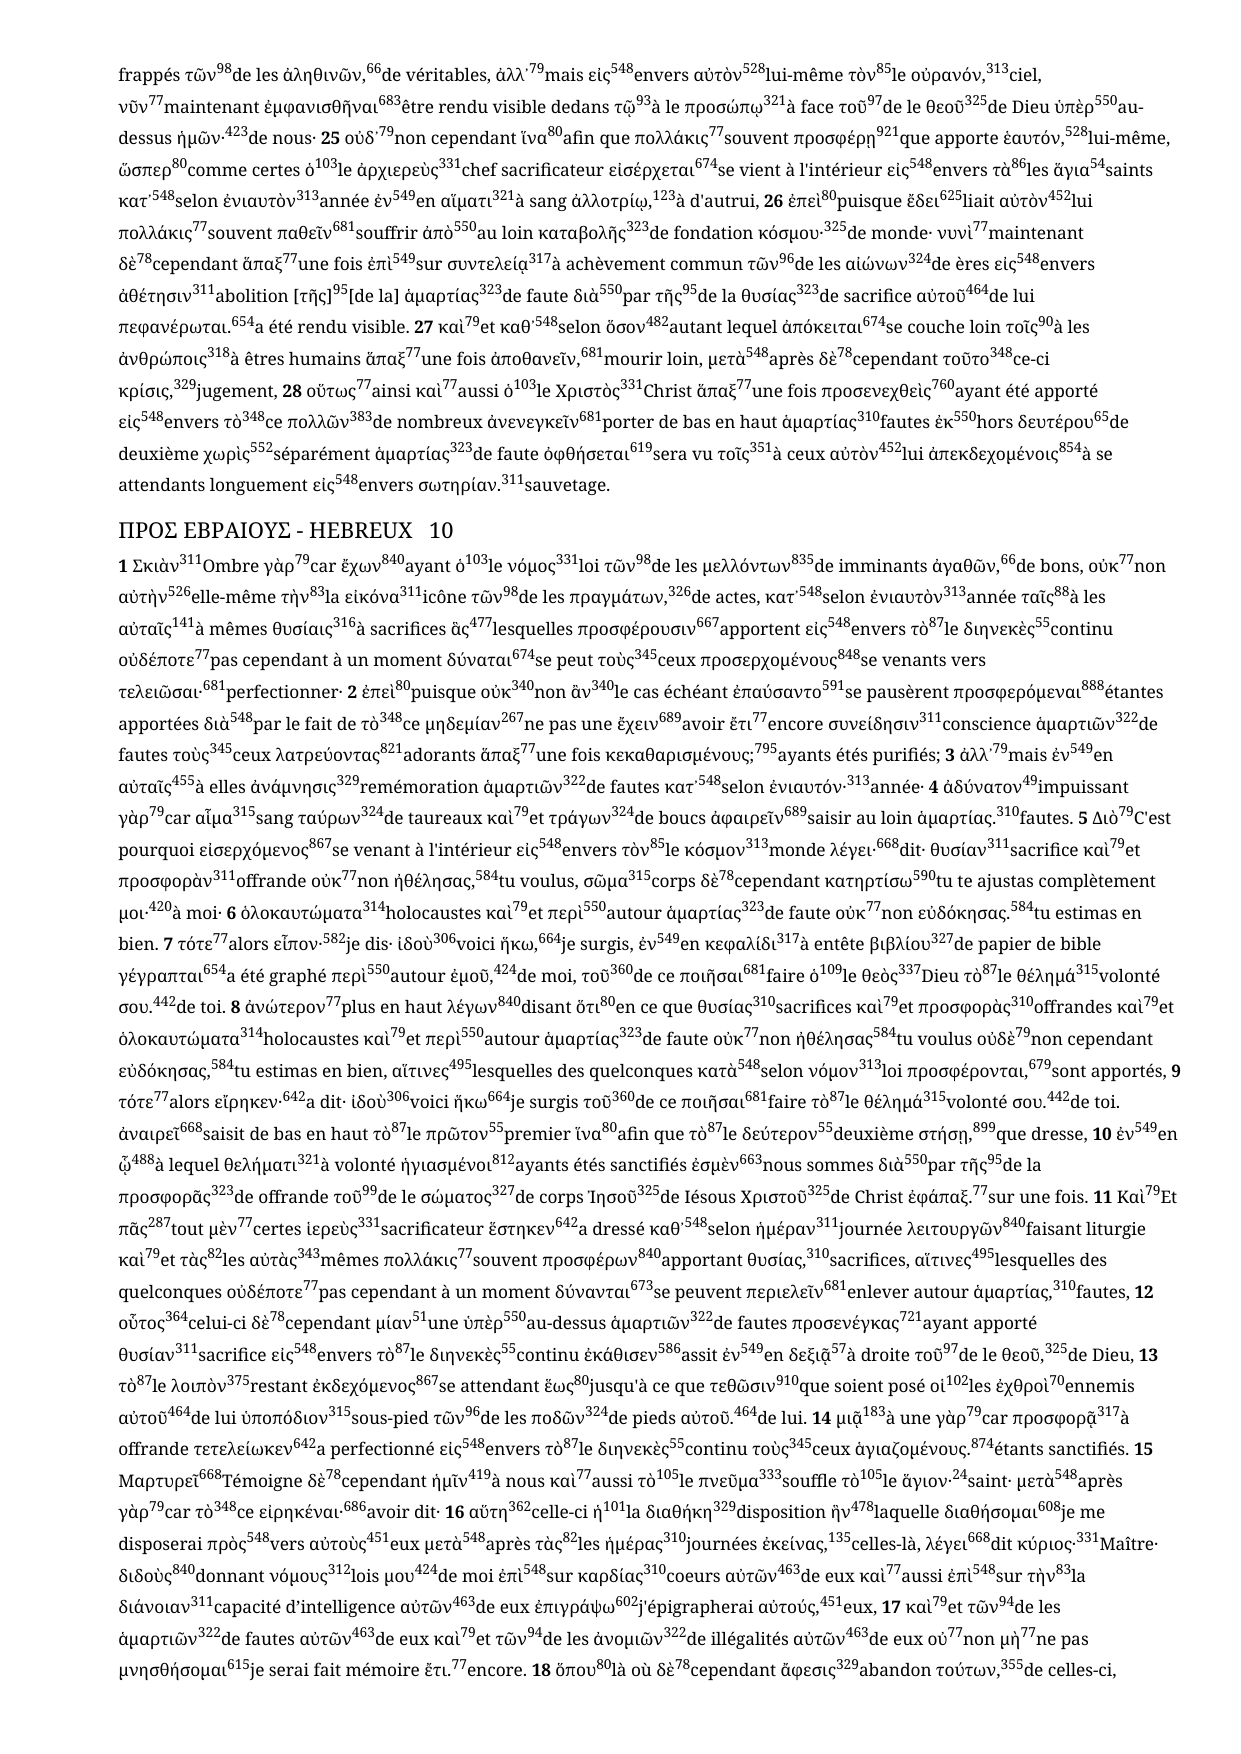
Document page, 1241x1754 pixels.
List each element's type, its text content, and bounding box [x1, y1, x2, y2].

text 1 Σκιὰν311Ombre γὰρ79car ἔχων840ayant ὁ103le νόμος331loi τῶν98de les μελλόντων835de imminants ἀγαθῶν,66de bons, οὐκ77non αὐτὴν526elle-même τὴν83la εἰκόνα311icône τῶν98de les πραγμάτων,326de actes, κατ᾽548selon ἐνιαυτὸν313année ταῖς88à les αὐταῖς141à mêmes θυσίαις316à sacrifices ἃς477lesquelles προσφέρουσιν667apportent εἰς548envers τὸ87le διηνεκὲς55continu οὐδέποτε77pas cependant à un moment δύναται674se peut τοὺς345ceux προσερχομένους848se venants vers τελειῶσαι·681perfectionner· 2 ἐπεὶ80puisque οὐκ340non ἂν340le cas échéant ἐπαύσαντο591se pausèrent προσφερόμεναι888étantes apportées διὰ548par le fait de τὸ348ce μηδεμίαν267ne pas une ἔχειν689avoir ἔτι77encore συνείδησιν311conscience ἁμαρτιῶν322de fautes τοὺς345ceux λατρεύοντας821adorants ἅπαξ77une fois κεκαθαρισμένους;795ayants étés purifiés; 3 ἀλλ᾽79mais ἐν549en αὐταῖς455à elles ἀνάμνησις329remémoration ἁμαρτιῶν322de fautes κατ᾽548selon ἐνιαυτόν·313année· 4 ἀδύνατον49impuissant γὰρ79car αἷμα315sang ταύρων324de taureaux καὶ79et τράγων324de boucs ἀφαιρεῖν689saisir au loin ἁμαρτίας.310fautes. 5 Διὸ79C'est pourquoi εἰσερχόμενος867se venant à l'intérieur εἰς548envers τὸν85le κόσμον313monde λέγει·668dit· θυσίαν311sacrifice καὶ79et προσφορὰν311offrande οὐκ77non ἠθέλησας,584tu voulus, σῶμα315corps δὲ78cependant κατηρτίσω590tu te ajustas complètement μοι·420à moi· 6 ὁλοκαυτώματα314holocaustes καὶ79et περὶ550autour ἁμαρτίας323de faute οὐκ77non εὐδόκησας.584tu estimas en bien. 7 τότε77alors εἶπον·582je dis· ἰδοὺ306voici ἥκω,664je surgis, ἐν549en κεφαλίδι317à entête βιβλίου327de papier de bible γέγραπται654a été graphé περὶ550autour ἐμοῦ,424de moi, τοῦ360de ce ποιῆσαι681faire ὁ109le θεὸς337Dieu τὸ87le θέλημά315volonté σου.442de toi. 8 ἀνώτερον77plus en haut λέγων840disant ὅτι80en ce que θυσίας310sacrifices καὶ79et προσφορὰς310offrandes καὶ79et ὁλοκαυτώματα314holocaustes καὶ79et περὶ550autour ἁμαρτίας323de faute οὐκ77non ἠθέλησας584tu voulus οὐδὲ79non cependant εὐδόκησας,584tu estimas en bien, αἵτινες495lesquelles des quelconques κατὰ548selon νόμον313loi προσφέρονται,679sont apportés, 9 τότε77alors εἴρηκεν·642a dit· ἰδοὺ306voici ἥκω664je surgis τοῦ360de ce ποιῆσαι681faire τὸ87le θέλημά315volonté σου.442de toi. ἀναιρεῖ668saisit de bas en haut τὸ87le πρῶτον55premier ἵνα80afin que τὸ87le δεύτερον55deuxième στήσῃ,899que dresse, 10 ἐν549en ᾧ488à lequel θελήματι321à volonté ἡγιασμένοι812ayants étés sanctifiés ἐσμὲν663nous sommes διὰ550par τῆς95de la προσφορᾶς323de offrande τοῦ99de le σώματος327de corps Ἰησοῦ325de Iésous Χριστοῦ325de Christ ἐφάπαξ.77sur une fois. 11 Καὶ79Et πᾶς287tout μὲν77certes ἱερεὺς331sacrificateur ἕστηκεν642a dressé καθ᾽548selon ἡμέραν311journée λειτουργῶν840faisant liturgie καὶ79et τὰς82les αὐτὰς343mêmes πολλάκις77souvent προσφέρων840apportant θυσίας,310sacrifices, αἵτινες495lesquelles des quelconques οὐδέποτε77pas cependant à un moment δύνανται673se peuvent περιελεῖν681enlever autour ἁμαρτίας,310fautes, 12 οὗτος364celui-ci δὲ78cependant μίαν51une ὑπὲρ550au-dessus ἁμαρτιῶν322de fautes προσενέγκας721ayant apporté θυσίαν311sacrifice εἰς548envers τὸ87le διηνεκὲς55continu ἐκάθισεν586assit ἐν549en δεξιᾷ57à droite τοῦ97de le θεοῦ,325de Dieu, 13 τὸ87le λοιπὸν375restant ἐκδεχόμενος867se attendant ἕως80jusqu'à ce que τεθῶσιν910que soient posé οἱ102les ἐχθροὶ70ennemis αὐτοῦ464de lui ὑποπόδιον315sous-pied τῶν96de les ποδῶν324de pieds αὐτοῦ.464de lui. 14 μιᾷ183à une γὰρ79car προσφορᾷ317à offrande τετελείωκεν642a perfectionné εἰς548envers τὸ87le διηνεκὲς55continu τοὺς345ceux ἁγιαζομένους.874étants sanctifiés. 15 Μαρτυρεῖ668Témoigne δὲ78cependant ἡμῖν419à nous καὶ77aussi τὸ105le πνεῦμα333souffle τὸ105le ἅγιον·24saint· μετὰ548après γὰρ79car τὸ348ce εἰρηκέναι·686avoir dit· 16 αὕτη362celle-ci ἡ101la διαθήκη329disposition ἣν478laquelle διαθήσομαι608je me disposerai πρὸς548vers αὐτοὺς451eux μετὰ548après τὰς82les ἡμέρας310journées ἐκείνας,135celles-là, λέγει668dit κύριος·331Maître· διδοὺς840donnant νόμους312lois μου424de moi ἐπὶ548sur καρδίας310coeurs αὐτῶν463de eux καὶ77aussi ἐπὶ548sur τὴν83la διάνοιαν311capacité d’intelligence αὐτῶν463de eux ἐπιγράψω602j'épigrapherai αὐτούς,451eux, 17 καὶ79et τῶν94de les ἁμαρτιῶν322de fautes αὐτῶν463de eux καὶ79et τῶν94de les ἀνομιῶν322de illégalités αὐτῶν463de eux οὐ77non μὴ77ne pas μνησθήσομαι615je serai fait mémoire ἔτι.77encore. 18 ὅπου80là où δὲ78cependant ἄφεσις329abandon τούτων,355de celles-ci, οὐκέτι77non plus προσφορὰ329offrande περὶ550autour ἁμαρτίας.323de faute. 19 Ἔχοντες839Ayants οὖν,79donc, ἀδελφοί,336frères, παρρησίαν311oralité franche εἰς548envers τὴν83la εἴσοδον311entrée de chemin τῶν98de les ἁγίων66de saints ἐν549en τῷ93à le αἵματι321à sang Ἰησοῦ,325de Iésous, 20 ἣν478laquelle ἐνεκαίνισεν586innova ἡμῖν419à nous ὁδὸν311chemin πρόσφατον2nouvelle καὶ79et ζῶσαν820vivante διὰ550par τοῦ99de le καταπετάσματος,327de rideau étendu, τοῦτ᾽366ce-ci ἔστιν668est τῆς95de la σαρκὸς323de chair αὐτοῦ,464de lui, 21 καὶ79et ἱερέα313sacrificateur μέγαν4grand ἐπὶ548sur τὸν85le οἶκον313maison τοῦ97de le θεοῦ,325de Dieu, 22 προσερχώμεθα922que nous nous venions vers μετὰ550avec ἀληθινῆς14de véritable καρδίας323de coeur ἐν549en πληροφορίᾳ317à colportée plénitude πίστεως323de croyance ῥεραντισμένοι812ayants étés aspergés τὰς242les καρδίας310coeurs ἀπὸ550au loin συνειδήσεως323de conscience πονηρᾶς14de méchante καὶ79et λελουμένοι812ayants étés baignés τὸ247le σῶμα315corps ὕδατι321à eau καθαρῷ·12à pur· 23 κατέχωμεν916que nous tenions de haut en bas τὴν83la ὁμολογίαν311aveu τῆς255de la ἐλπίδος323de espérance ἀκλινῆ,51sans clinaison, πιστὸς47croyable γὰρ79car ὁ364celui ἐπαγγειλάμενος,740se ayant promis, 24 καὶ79et κατανοῶμεν916que nous intelligions complètement ἀλλήλους501les uns les autres εἰς548envers παροξυσμὸν313provocation aigu à côté ἀγάπης323de amour καὶ79et καλῶν17de beaux ἔργων,326de travaux, 25 μὴ79ne pas ἐγκαταλείποντες839laissants totalement intérieurement τὴν83la ἐπισυναγωγὴν311rassemblement ἑαυτῶν,510de nous-mêmes, καθὼς77de haut en bas comme ἔθος333coutume τισίν,377à des quelconques, ἀλλὰ79mais παρακαλοῦντες,839appelants à côté, καὶ77aussi τοσούτῳ354à tant μᾶλλον77davantage ὅσῳ488à autant lequel βλέπετε665vous regardez ἐγγίζουσαν820approchante τὴν83la ἡμέραν.311journée. 26 Ἑκουσίως77Volontairement γὰρ79car ἁμαρτανόντων833de fautants ἡμῶν423de nous μετὰ548après τὸ348ce λαβεῖν681prendre τὴν83la ἐπίγνωσιν311reconnaissance τῆς95de la ἀληθείας,323de vérité, οὐκέτι77non plus περὶ550autour ἁμαρτιῶν322de fautes ἀπολείπεται680est délaissé θυσία,329sacrifice, 27 φοβερὰ20effrayante δέ78cependant τις285une quelconque ἐκδοχὴ329attente κρίσεως323de jugement καὶ79et πυρὸς327de feu ζῆλος331zèle ἐσθίειν689manger μέλλοντος836de imminant τοὺς84les ὑπεναντίους.52sous opposés. 28 ἀθετήσας721ayant démis τις390un quelconque νόμον313loi Μωϋσέως325de Môusês χωρὶς552séparément οἰκτιρμῶν324de compassions ἐπὶ549sur δυσὶν184à deux ἢ79ou τρισὶν184à trois μάρτυσιν318à témoins ἀποθνῄσκει·668meurt loin· 29 πόσῳ402à combien grand? δοκεῖτε665vous estimez χείρονος63de pire ἀξιωθήσεται619sera jugé digne τιμωρίας323de punition ὁ364celui τὸν85le υἱὸν313fils τοῦ97de le θεοῦ325de Dieu καταπατήσας721ayant piétiné de haut en bas καὶ79et τὸ87le αἷμα315sang τῆς95de la διαθήκης323de disposition κοινὸν55commun ἡγησάμενος,740se ayant gouverné, ἐν549en ᾧ488à lequel ἡγιάσθη,600fut sanctifié, καὶ79et τὸ87le πνεῦμα315souffle τῆς95de la χάριτος323de grâce ἐνυβρίσας;721ayant brutalisé dedans; 30 οἴδαμεν637nous avons su γὰρ79car τὸν346celui εἰπόντα·707ayant dit· ἐμοὶ420à moi ἐκδίκησις,329vengeance, ἐγὼ431moi ἀνταποδώσω.602je redonnerai en échange. καὶ79et πάλιν·77de nouveau· κρινεῖ606jugera κύριος331Maître τὸν85le λαὸν313peuple αὐτοῦ.464de lui. 31 φοβερὸν49effrayant τὸ366ce ἐμπεσεῖν681tomber dans εἰς548envers χεῖρας310mains θεοῦ325de Dieu ζῶντος.834de vivant. 32 Ἀναμιμνῄσκεσθε577Soyez remémorés δὲ78cependant τὰς82les πρότερον55plus avant ἡμέρας,310journées, ἐν549en αἷς483à lesquelles φωτισθέντες759ayants étés illuminés πολλὴν267nombreuse ἄθλησιν311lutte d'athlète ὑπεμείνατε583vous résistâtes παθημάτων,326de passions de souffrances, 33 τοῦτο348ce-ci μὲν79certes ὀνειδισμοῖς318à réprobations τε79en outre καὶ79et θλίψεσιν316à oppressions θεατριζόμενοι,890étants théâtralisés, τοῦτο348ce-ci δὲ78cependant κοινωνοὶ330communiants τῶν357de ceux οὕτως77ainsi ἀναστρεφομένων884de étants tournés de bas en haut γενηθέντες.759ayants étés devenus. 34 καὶ79et γὰρ79car τοῖς90à les δεσμίοις318à liés συνεπαθήσατε583vous compatîtes καὶ79et τὴν83la ἁρπαγὴν311rapine τῶν359de ces ὑπαρχόντων835de subsistants ὑμῶν441de vous μετὰ550avec χαρᾶς323de joie προσεδέξασθε589vous vous acceptâtes auprès γινώσκοντες839connaissants ἔχειν689avoir ἑαυτοὺς515vous-mêmes κρείσσονα2meilleure ὕπαρξιν311subsistance καὶ79et μένουσαν.820restante. 35 Μὴ77Ne pas ἀποβάλητε896que vous jetiez au loin οὖν79donc τὴν83la παρρησίαν311oralité franche ὑμῶν,441de vous, ἥτις496laquelle une quelconque ἔχει668a μεγάλην2grande μισθαποδοσίαν.311rémunération. 36 ὑπομονῆς323de résistance γὰρ79car ἔχετε665vous avez χρείαν311besoin ἵνα80afin que τὸ87le θέλημα315volonté τοῦ97de le θεοῦ325de Dieu ποιήσαντες720ayants faits κομίσησθε902que vous vous preniez soigneusement τὴν83la ἐπαγγελίαν.311promesse. 37 ἔτι77encore γὰρ79car μικρὸν53petit ὅσον295autant lequel ὅσον,295autant lequel, ὁ364celui ἐρχόμενος867se venant ἥξει606surgira καὶ79et οὐ77non χρονίσει·606temporisera· 38 ὁ103le δὲ78cependant δίκαιός71juste μου424de moi ἐκ550hors πίστεως323de croyance ζήσεται,612se vivra, καὶ79et ἐὰν80si le cas échéant ὑποστείληται,905que se soustraie, οὐκ77non εὐδοκεῖ668estime en bien ἡ101la ψυχή329âme μου424de moi ἐν549en αὐτῷ.458à lui. 39 ἡμεῖς430nous δὲ78cependant οὐκ77non ἐσμὲν663nous sommes ὑποστολῆς323de soustraction εἰς548envers ἀπώλειαν311déperdition ἀλλὰ79mais πίστεως323de croyance εἰς548envers περιποίησιν311conservation ψυχῆς.323de âme. [118, 550, 1181, 1682]
text 1 Εἶχεν625Avait μὲν77certes οὖν79donc [καὶ]79[et] ἡ101la πρώτη69première δικαιώματα314actes de justifications λατρείας323de adoration τό87le τε79en outre ἅγιον55saint κοσμικόν.6du monde. 2 σκηνὴ329tente γὰρ79car κατεσκευάσθη600fut préparé de haut en bas ἡ101la πρώτη20première ἐν549en ᾗ484à laquelle ἥ101la τε79en outre λυχνία329chandelier καὶ79et ἡ101la τράπεζα329table καὶ79et ἡ101la πρόθεσις329proposition τῶν96de les ἄρτων,324de pains, ἥτις496laquelle une quelconque λέγεται680est dit Ἅγια·45Sainte· 3 μετὰ548après δὲ78cependant τὸ87le δεύτερον204deuxième καταπέτασμα315rideau étendu σκηνὴ329tente ἡ362celle λεγομένη889étante dite Ἅγια69Sainte Ἁγίων,66de Saints, 4 χρυσοῦν6d'or ἔχουσα838ayante θυμιατήριον315instrument à sacrifice de l'encens καὶ79et τὴν83la κιβωτὸν311arche τῆς95de la διαθήκης323de disposition περικεκαλυμμένην794ayante étée couverte autour πάντοθεν77en toutes parts χρυσίῳ,321à objet d'or, ἐν549en ᾗ484à laquelle στάμνος329stamnos χρυσῆ20d'or ἔχουσα838ayante τὸ87le μάννα315manne καὶ79et ἡ101la ῥάβδος329bâton Ἀαρὼν325de Aaron ἡ362celle βλαστήσασα719ayante germée καὶ79et αἱ100les πλάκες328plaques τῆς95de la διαθήκης,323de disposition, 5 ὑπεράνω552au-dessus du haut δὲ78cependant αὐτῆς462de elle Χερουβὶν332Chérubins δόξης323de gloire κατασκιάζοντα841ombrageants de haut en bas τὸ87le ἱλαστήριον·315propitiatoire· περὶ550autour ὧν493de lesquels οὐκ77non ἔστιν668est νῦν77maintenant λέγειν689dire κατὰ548selon μέρος.315part. 6 Τούτων359de Ces-ci δὲ78cependant οὕτως77ainsi κατεσκευασμένων808de ayants étés préparés de haut en bas εἰς548envers μὲν79certes τὴν83la πρώτην201première σκηνὴν311tente διὰ550par παντὸς386de tout εἰσίασιν667entrent οἱ102les ἱερεῖς330sacrificateurs τὰς82les λατρείας310adorations ἐπιτελοῦντες,839achevants au-dessus, 7 εἰς548envers δὲ78cependant τὴν83la δευτέραν51deuxième ἅπαξ77une fois τοῦ97de le ἐνιαυτοῦ325de année μόνος132seul ὁ103le ἀρχιερεύς,331chef sacrificateur, οὐ77non χωρὶς552séparément αἵματος327de sang ὃ482lequel προσφέρει668apporte ὑπὲρ550au-dessus ἑαυτοῦ537de lui-même καὶ79et τῶν98de les τοῦ97de le λαοῦ325de peuple ἀγνοημάτων,326de actes de méconnaissances, 8 τοῦτο348ce-ci δηλοῦντος836de mettant en évidence τοῦ99de le πνεύματος327de souffle τοῦ99de le ἁγίου,18de saint, μήπω77ne pas encore πεφανερῶσθαι688avoir été rendu visible τὴν83la τῶν98de les ἁγίων66de saints ὁδὸν311chemin ἔτι77encore τῆς95de la πρώτης209de première σκηνῆς323de tente ἐχούσης832de ayante στάσιν,311dressement, 9 ἥτις496laquelle une quelconque παραβολὴ329parabole εἰς548envers τὸν85le καιρὸν313moment τὸν346celui ἐνεστηκότα,770ayant dressé dedans, καθ᾽548selon ἣν478laquelle δῶρά332dons τε79en outre καὶ79et θυσίαι328sacrifices προσφέρονται679sont apportés μὴ77ne pas δυνάμεναι864se pouvantes κατὰ548selon συνείδησιν311conscience τελειῶσαι681perfectionner τὸν346celui λατρεύοντα,822adorant, 10 μόνον77seulement ἐπὶ549sur βρώμασιν320à aliments καὶ79et πόμασιν320à breuvages καὶ79et διαφόροις9à différents βαπτισμοῖς,318à baptisations, δικαιώματα332actes de justifications σαρκὸς323de chair μέχρι80jusqu'à καιροῦ325de moment διορθώσεως323de rectification ἐπικείμενα.868se couchants sur. 11 Χριστὸς331Christ δὲ78cependant παραγενόμενος740se ayant devenu à côté ἀρχιερεὺς331chef sacrificateur τῶν98de les γενομένων735de se ayants devenus ἀγαθῶν66de bons διὰ550par τῆς95de la μείζονος14de plus grande καὶ79et τελειοτέρας14de plus parfaite σκηνῆς323de tente οὐ77non χειροποιήτου,63de faite de main, τοῦτ᾽366ce-ci ἔστιν668est οὐ77non ταύτης148de celle-ci τῆς95de la κτίσεως,323de création, 12 οὐδὲ79non cependant δι᾽550par αἵματος327de sang τράγων324de boucs καὶ79et μόσχων324de veaux διὰ550par δὲ78cependant τοῦ259de le ἰδίου128de en propre αἵματος327de sang εἰσῆλθεν586vint à l'intérieur ἐφάπαξ77sur une fois εἰς548envers τὰ86les ἅγια54saints αἰωνίαν2éternelle λύτρωσιν311rançonnement εὑράμενος.740se ayant trouvé. 13 εἰ80si γὰρ79car τὸ105le αἷμα333sang τράγων324de boucs καὶ79et ταύρων324de taureaux καὶ79et σποδὸς329cendre δαμάλεως323de génisse ῥαντίζουσα838aspergeante τοὺς345ceux κεκοινωμένους795ayants étés rendus communs ἁγιάζει668sanctifie πρὸς548vers τὴν83la τῆς95de la σαρκὸς323de chair καθαρότητα,311pureté, 14 πόσῳ402à combien grand? μᾶλλον77davantage τὸ105le αἷμα333sang τοῦ97de le Χριστοῦ,325de Christ, ὃς498lequel διὰ550par πνεύματος327de souffle αἰωνίου18de éternel ἑαυτὸν528lui-même προσήνεγκεν586apporta ἄμωμον53sans reproche τῷ91à le θεῷ,319à Dieu, καθαριεῖ606purifiera τὴν83la συνείδησιν311conscience ὑμῶν441de vous ἀπὸ550au loin νεκρῶν17de morts ἔργων326de travaux εἰς548envers τὸ348ce λατρεύειν689adorer θεῷ319à Dieu ζῶντι.828à vivant. 15 Καὶ79Et διὰ548par le fait de τοῦτο348ce-ci διαθήκης323de disposition καινῆς14de nouvelle μεσίτης331médiateur ἐστίν,668est, ὅπως80de telle manière que θανάτου325de trépas γενομένου734de se ayant devenu εἰς548envers ἀπολύτρωσιν311rançon intégrale τῶν94de les ἐπὶ549sur τῇ89à la πρώτῃ206à première διαθήκῃ317à disposition παραβάσεων322de transgressions τὴν83la ἐπαγγελίαν311promesse λάβωσιν898que prennent οἱ363ceux κεκλημένοι812ayants étés appelés τῆς95de la αἰωνίου14de éternelle κληρονομίας.323de héritage. 16 Ὅπου80Là où γὰρ79car διαθήκη,329disposition, θάνατον313trépas ἀνάγκη329nécessité φέρεσθαι692être porté τοῦ358de celui διαθεμένου·734de se ayant disposé· 17 διαθήκη329disposition γὰρ79car ἐπὶ549sur νεκροῖς58à morts βεβαία,45ferme, ἐπεὶ80puisque μήποτε77de peur que ἰσχύει668a la ténacité ὅτε80lorsque ζῇ668vit ὁ364celui διαθέμενος.740se ayant disposé. 18 ὅθεν80d'où οὐδὲ77non cependant ἡ101la πρώτη69première χωρὶς552séparément αἵματος327de sang ἐγκεκαίνισται·654a été innové· 19 λαληθείσης752de ayante étée bavardée γὰρ79car πάσης279de toute ἐντολῆς323de commandement κατὰ548selon τὸν85le νόμον313loi ὑπὸ550sous Μωϋσέως325de Môusês παντὶ275à tout τῷ91à le λαῷ,319à peuple, λαβὼν721ayant pris τὸ87le αἷμα315sang τῶν96de les μόσχων324de veaux [καὶ79[et τῶν96de les τράγων]324de boucs] μετὰ550avec ὕδατος327de eau καὶ79et ἐρίου327de laine κοκκίνου18de écarlate καὶ79et ὑσσώπου323de hysope αὐτό530lui-même τε79en outre τὸ87le βιβλίον315papier de bible καὶ79et πάντα269tout τὸν85le λαὸν313peuple ἐρράντισεν586aspergea 20 λέγων·840disant· τοῦτο366ce-ci τὸ105le αἷμα333sang τῆς95de la διαθήκης323de disposition ἧς490de laquelle ἐνετείλατο592se commanda πρὸς548vers ὑμᾶς436vous ὁ103le θεός.331Dieu. 21 καὶ79et τὴν83la σκηνὴν311tente δὲ78cependant καὶ79et πάντα270tous τὰ86les σκεύη314ustensiles τῆς95de la λειτουργίας323de liturgie τῷ93à le αἵματι321à sang ὁμοίως77semblablement ἐρράντισεν.586aspergea. 22 καὶ79et σχεδὸν77presque ἐν549en αἵματι321à sang πάντα391tous καθαρίζεται680est purifié κατὰ548selon τὸν85le νόμον313loi καὶ79et χωρὶς552séparément αἱματεκχυσίας323de effusion de sang οὐ77non γίνεται674se devient ἄφεσις.329abandon. 23 Ἀνάγκη329Nécessité οὖν79donc τὰ86les μὲν79certes ὑποδείγματα314sous-échantillons τῶν359de ces ἐν549en τοῖς90à les οὐρανοῖς318à cieux τούτοις353à ces-ci καθαρίζεσθαι,692être purifié, αὐτὰ529eux-mêmes δὲ78cependant τὰ86les ἐπουράνια54sur cieux κρείττοσιν7à meilleures θυσίαις316à sacrifices παρὰ548à côté ταύτας.343celles-ci. 24 οὐ77non γὰρ79car εἰς548envers χειροποίητα54faits de mains εἰσῆλθεν586vint à l'intérieur ἅγια54saints Χριστός,331Christ, ἀντίτυπα54contre modèles frappés τῶν98de les ἀληθινῶν,66de véritables, ἀλλ᾽79mais εἰς548envers αὐτὸν528lui-même τὸν85le οὐρανόν,313ciel, νῦν77maintenant ἐμφανισθῆναι683être rendu visible dedans τῷ93à le προσώπῳ321à face τοῦ97de le θεοῦ325de Dieu ὑπὲρ550au-dessus ἡμῶν·423de nous· 25 οὐδ᾽79non cependant ἵνα80afin que πολλάκις77souvent προσφέρῃ921que apporte ἑαυτόν,528lui-même, ὥσπερ80comme certes ὁ103le ἀρχιερεὺς331chef sacrificateur εἰσέρχεται674se vient à l'intérieur εἰς548envers τὰ86les ἅγια54saints κατ᾽548selon ἐνιαυτὸν313année ἐν549en αἵματι321à sang ἀλλοτρίῳ,123à d'autrui, 26 ἐπεὶ80puisque ἔδει625liait αὐτὸν452lui πολλάκις77souvent παθεῖν681souffrir ἀπὸ550au loin καταβολῆς323de fondation κόσμου·325de monde· νυνὶ77maintenant δὲ78cependant ἅπαξ77une fois ἐπὶ549sur συντελείᾳ317à achèvement commun τῶν96de les αἰώνων324de ères εἰς548envers ἀθέτησιν311abolition [τῆς]95[de la] ἁμαρτίας323de faute διὰ550par τῆς95de la θυσίας323de sacrifice αὐτοῦ464de lui πεφανέρωται.654a été rendu visible. 27 καὶ79et καθ᾽548selon ὅσον482autant lequel ἀπόκειται674se couche loin τοῖς90à les ἀνθρώποις318à êtres humains ἅπαξ77une fois ἀποθανεῖν,681mourir loin, μετὰ548après δὲ78cependant τοῦτο348ce-ci κρίσις,329jugement, 28 οὕτως77ainsi καὶ77aussi ὁ103le Χριστὸς331Christ ἅπαξ77une fois προσενεχθεὶς760ayant été apporté εἰς548envers τὸ348ce πολλῶν383de nombreux ἀνενεγκεῖν681porter de bas en haut ἁμαρτίας310fautes ἐκ550hors δευτέρου65de deuxième χωρὶς552séparément ἁμαρτίας323de faute ὀφθήσεται619sera vu τοῖς351à ceux αὐτὸν452lui ἀπεκδεχομένοις854à se attendants longuement εἰς548envers σωτηρίαν.311sauvetage. [118, 59, 1181, 497]
text ΠΡΟΣ ΕΒΡΑΙΟΥΣ - HEBREUX 10 [118, 516, 1181, 545]
